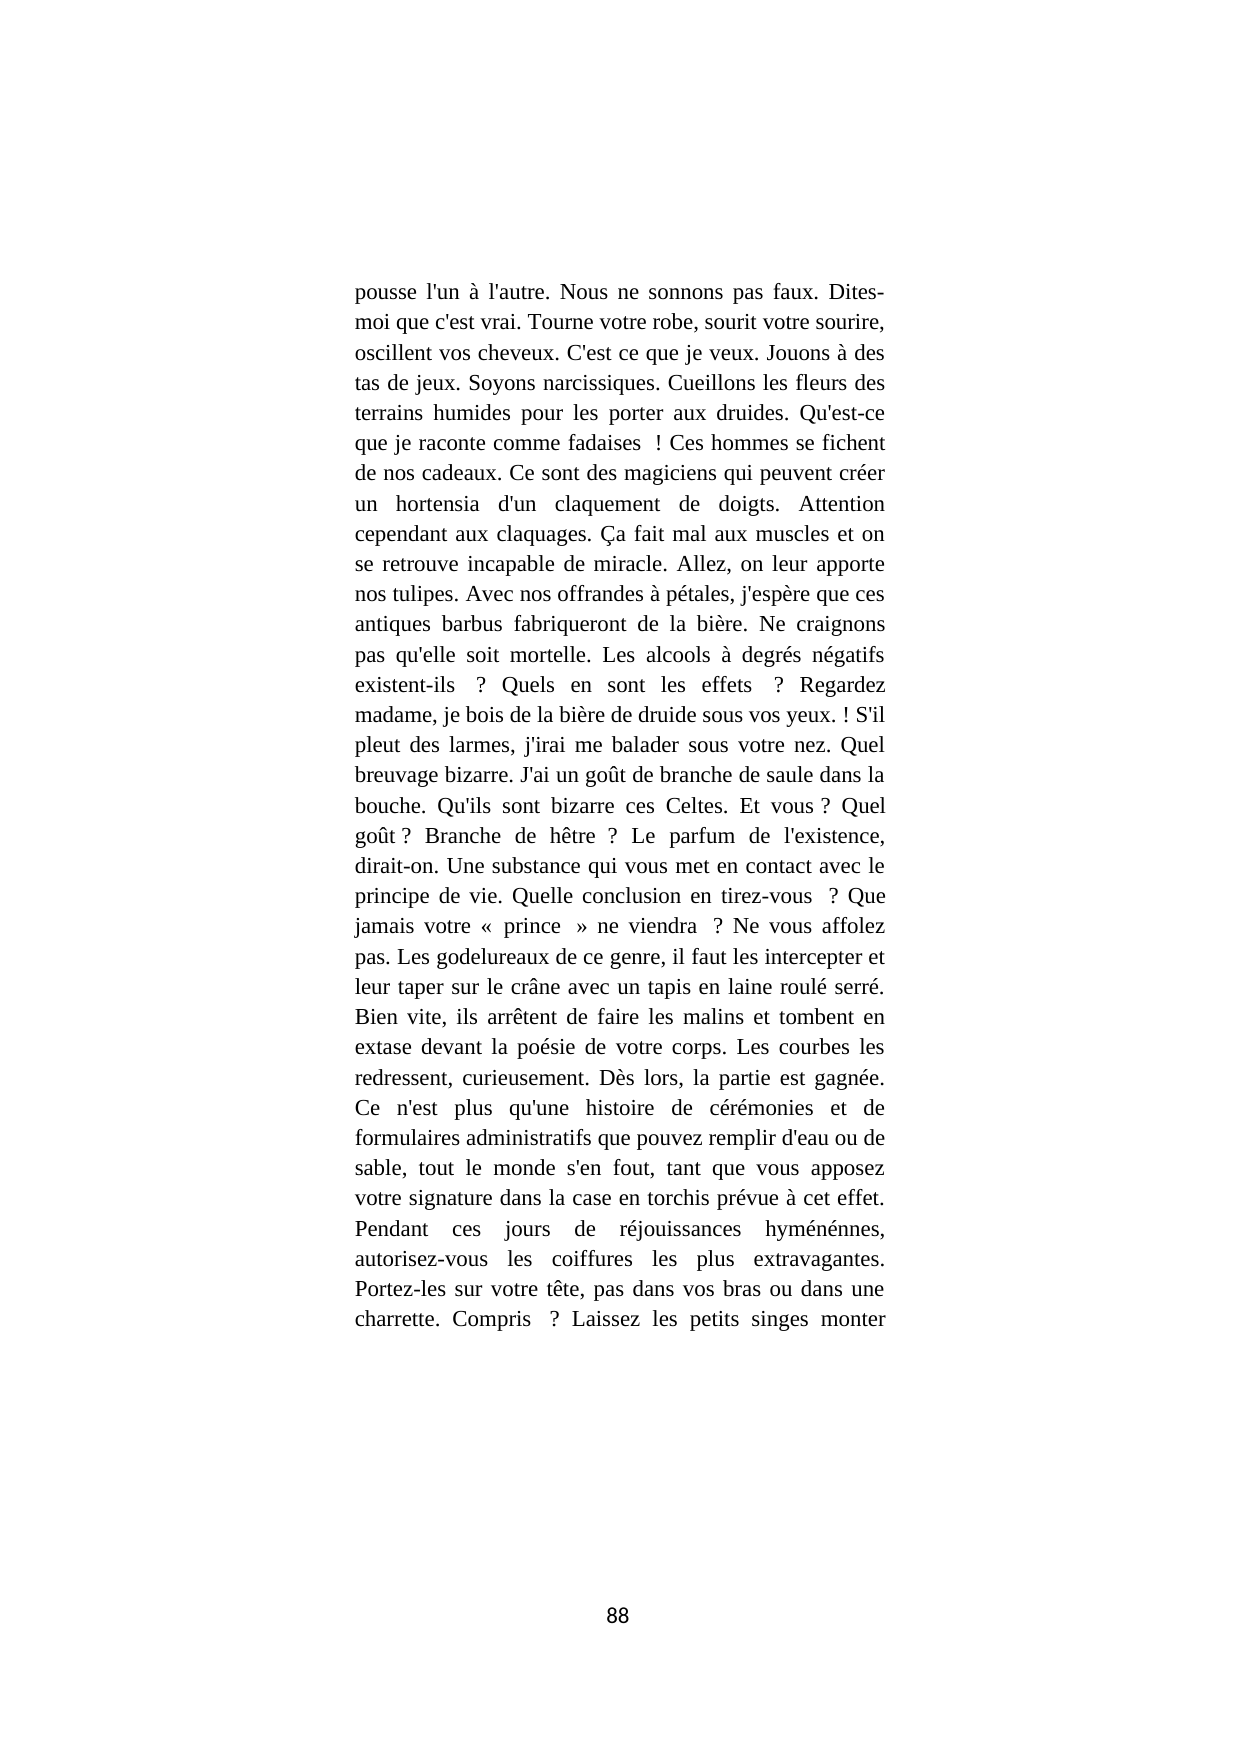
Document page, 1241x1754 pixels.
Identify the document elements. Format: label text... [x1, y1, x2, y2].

text pousse l'un à l'autre. Nous ne sonnons pas faux. Dites-moi que c'est vrai. Tourne votre robe, sourit votre sourire, oscillent vos cheveux. C'est ce que je veux. Jouons à des tas de jeux. Soyons narcissiques. Cueillons les fleurs des terrains humides pour les porter aux druides. Qu'est-ce que je raconte comme fadaises ! Ces hommes se fichent de nos cadeaux. Ce sont des magiciens qui peuvent créer un hortensia d'un claquement de doigts. Attention cependant aux claquages. Ça fait mal aux muscles et on se retrouve incapable de miracle. Allez, on leur apporte nos tulipes. Avec nos offrandes à pétales, j'espère que ces antiques barbus fabriqueront de la bière. Ne craignons pas qu'elle soit mortelle. Les alcools à degrés négatifs existent-ils ? Quels en sont les effets ? Regardez madame, je bois de la bière de druide sous vos yeux. ! S'il pleut des larmes, j'irai me balader sous votre nez. Quel breuvage bizarre. J'ai un goût de branche de saule dans la bouche. Qu'ils sont bizarre ces Celtes. Et vous ? Quel goût ? Branche de hêtre ? Le parfum de l'existence, dirait-on. Une substance qui vous met en contact avec le principe de vie. Quelle conclusion en tirez-vous ? Que jamais votre « prince » ne viendra ? Ne vous affolez pas. Les godelureaux de ce genre, il faut les intercepter et leur taper sur le crâne avec un tapis en laine roulé serré. Bien vite, ils arrêtent de faire les malins et tombent en extase devant la poésie de votre corps. Les courbes les redressent, curieusement. Dès lors, la partie est gagnée. Ce n'est plus qu'une histoire de cérémonies et de formulaires administratifs que pouvez remplir d'eau ou de sable, tout le monde s'en fout, tant que vous apposez votre signature dans la case en torchis prévue à cet effet. Pendant ces jours de réjouissances hyménénnes, autorisez-vous les coiffures les plus extravagantes. Portez-les sur votre tête, pas dans vos bras ou dans une charrette. Compris ? Laissez les petits singes monter [354, 278, 886, 1332]
